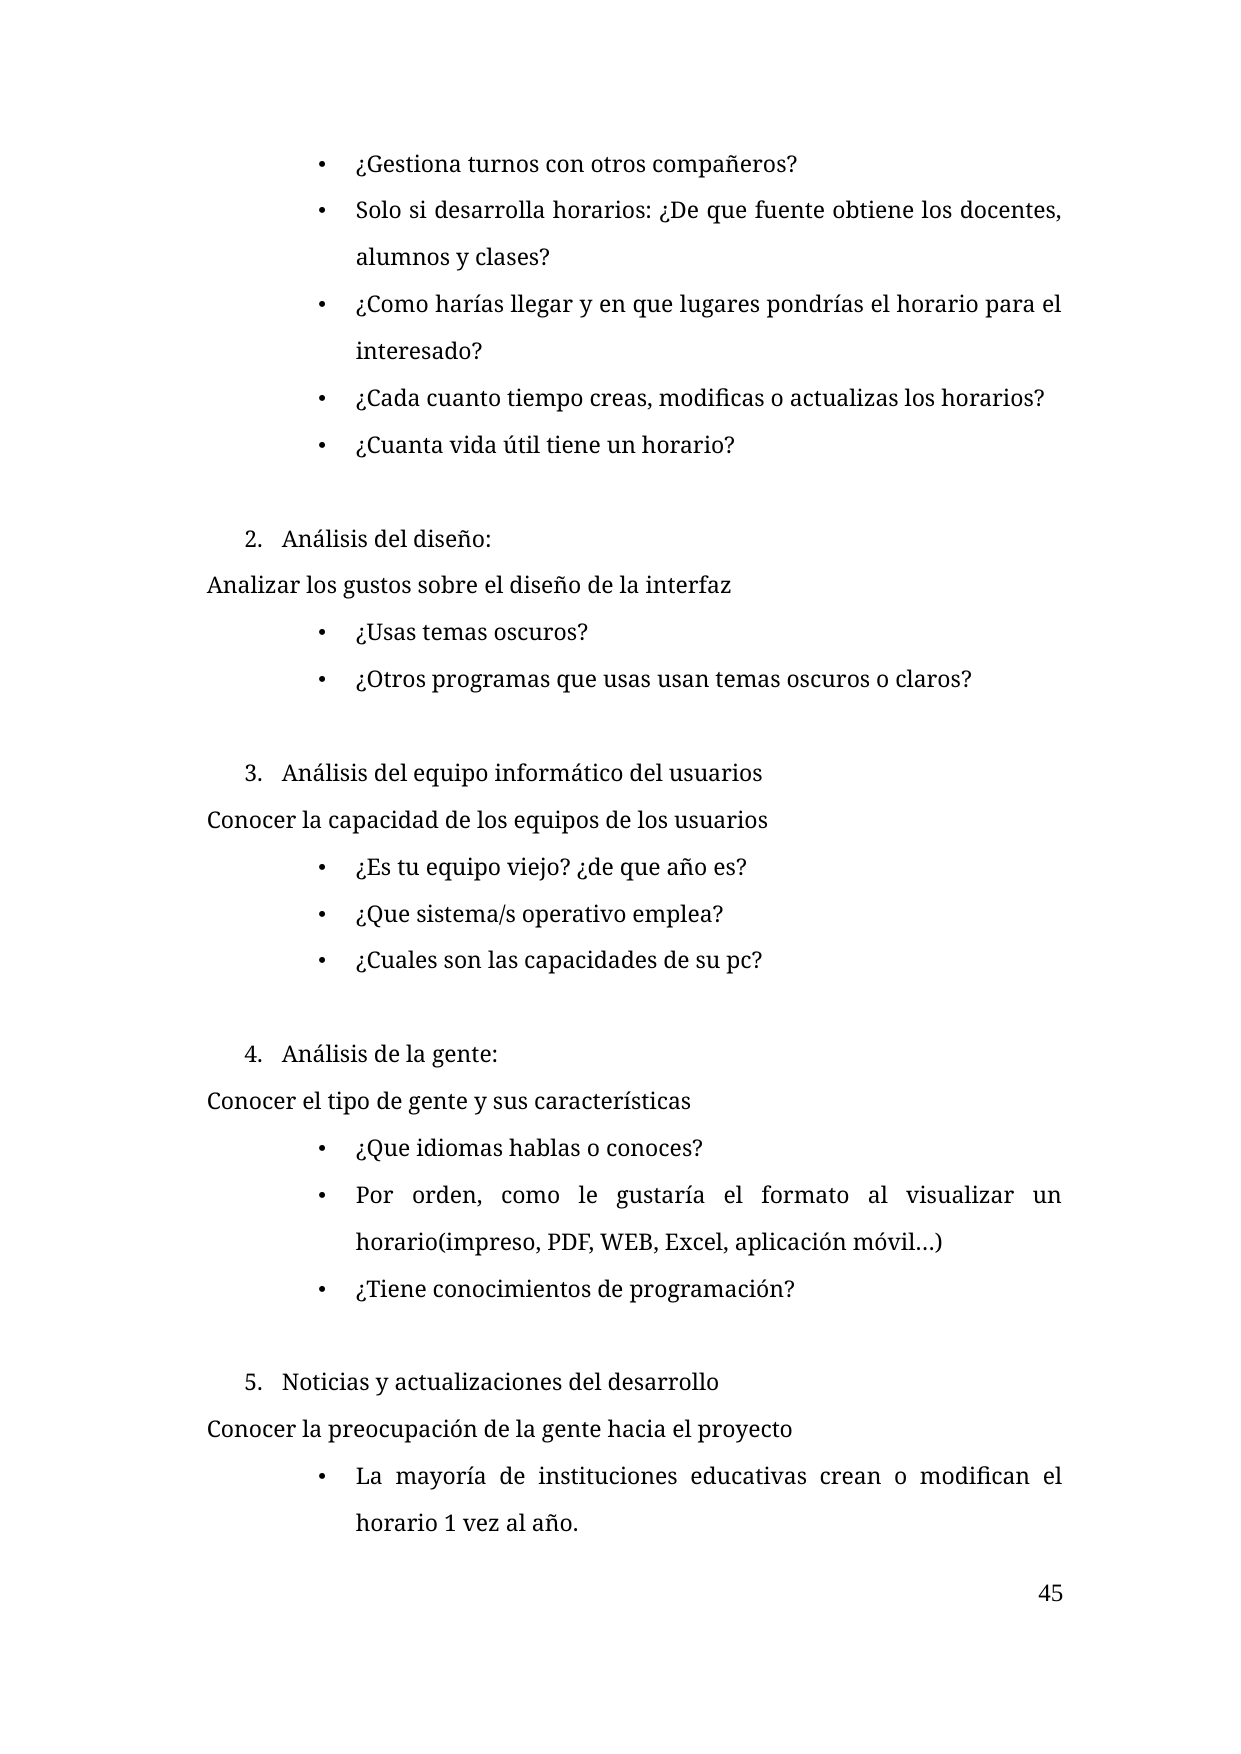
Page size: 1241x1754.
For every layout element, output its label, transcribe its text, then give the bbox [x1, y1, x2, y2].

list ¿Cuales son las capacidades de su pc? [318, 944, 1063, 976]
list ¿Cuanta vida útil tiene un horario? [318, 429, 1063, 460]
list ¿Es tu equipo viejo? ¿de que año es? [318, 851, 1063, 882]
text Conocer la capacidad de los equipos de los usuarios [207, 804, 1063, 835]
list Análisis de la gente: [244, 1038, 1063, 1069]
list ¿Gestiona turnos con otros compañeros? [318, 148, 1063, 179]
list ¿Que idiomas hablas o conoces? [318, 1132, 1063, 1163]
list ¿Que sistema/s operativo emplea? [318, 898, 1063, 929]
list Análisis del equipo informático del usuarios [244, 757, 1063, 788]
list Solo si desarrolla horarios: ¿De que fuente obtiene los docentes, alumnos y clases? [318, 194, 1063, 273]
list Por orden, como le gustaría el formato al visualizar un horario(impreso, PDF, WEB, Excel, aplicación móvil…) [318, 1179, 1063, 1257]
list ¿Cada cuanto tiempo creas, modificas o actualizas los horarios? [318, 382, 1063, 413]
list ¿Tiene conocimientos de programación? [318, 1273, 1063, 1304]
list ¿Como harías llegar y en que lugares pondrías el horario para el interesado? [318, 288, 1063, 366]
list La mayoría de instituciones educativas crean o modifican el horario 1 vez al año. [318, 1460, 1063, 1538]
text Analizar los gustos sobre el diseño de la interfaz [207, 569, 1063, 601]
list Noticias y actualizaciones del desarrollo [244, 1366, 1063, 1398]
text Conocer la preocupación de la gente hacia el proyecto [207, 1413, 1063, 1444]
text Conocer el tipo de gente y sus características [207, 1085, 1063, 1116]
list ¿Usas temas oscuros? [318, 616, 1063, 648]
list ¿Otros programas que usas usan temas oscuros o claros? [318, 663, 1063, 694]
list Análisis del diseño: [244, 523, 1063, 554]
